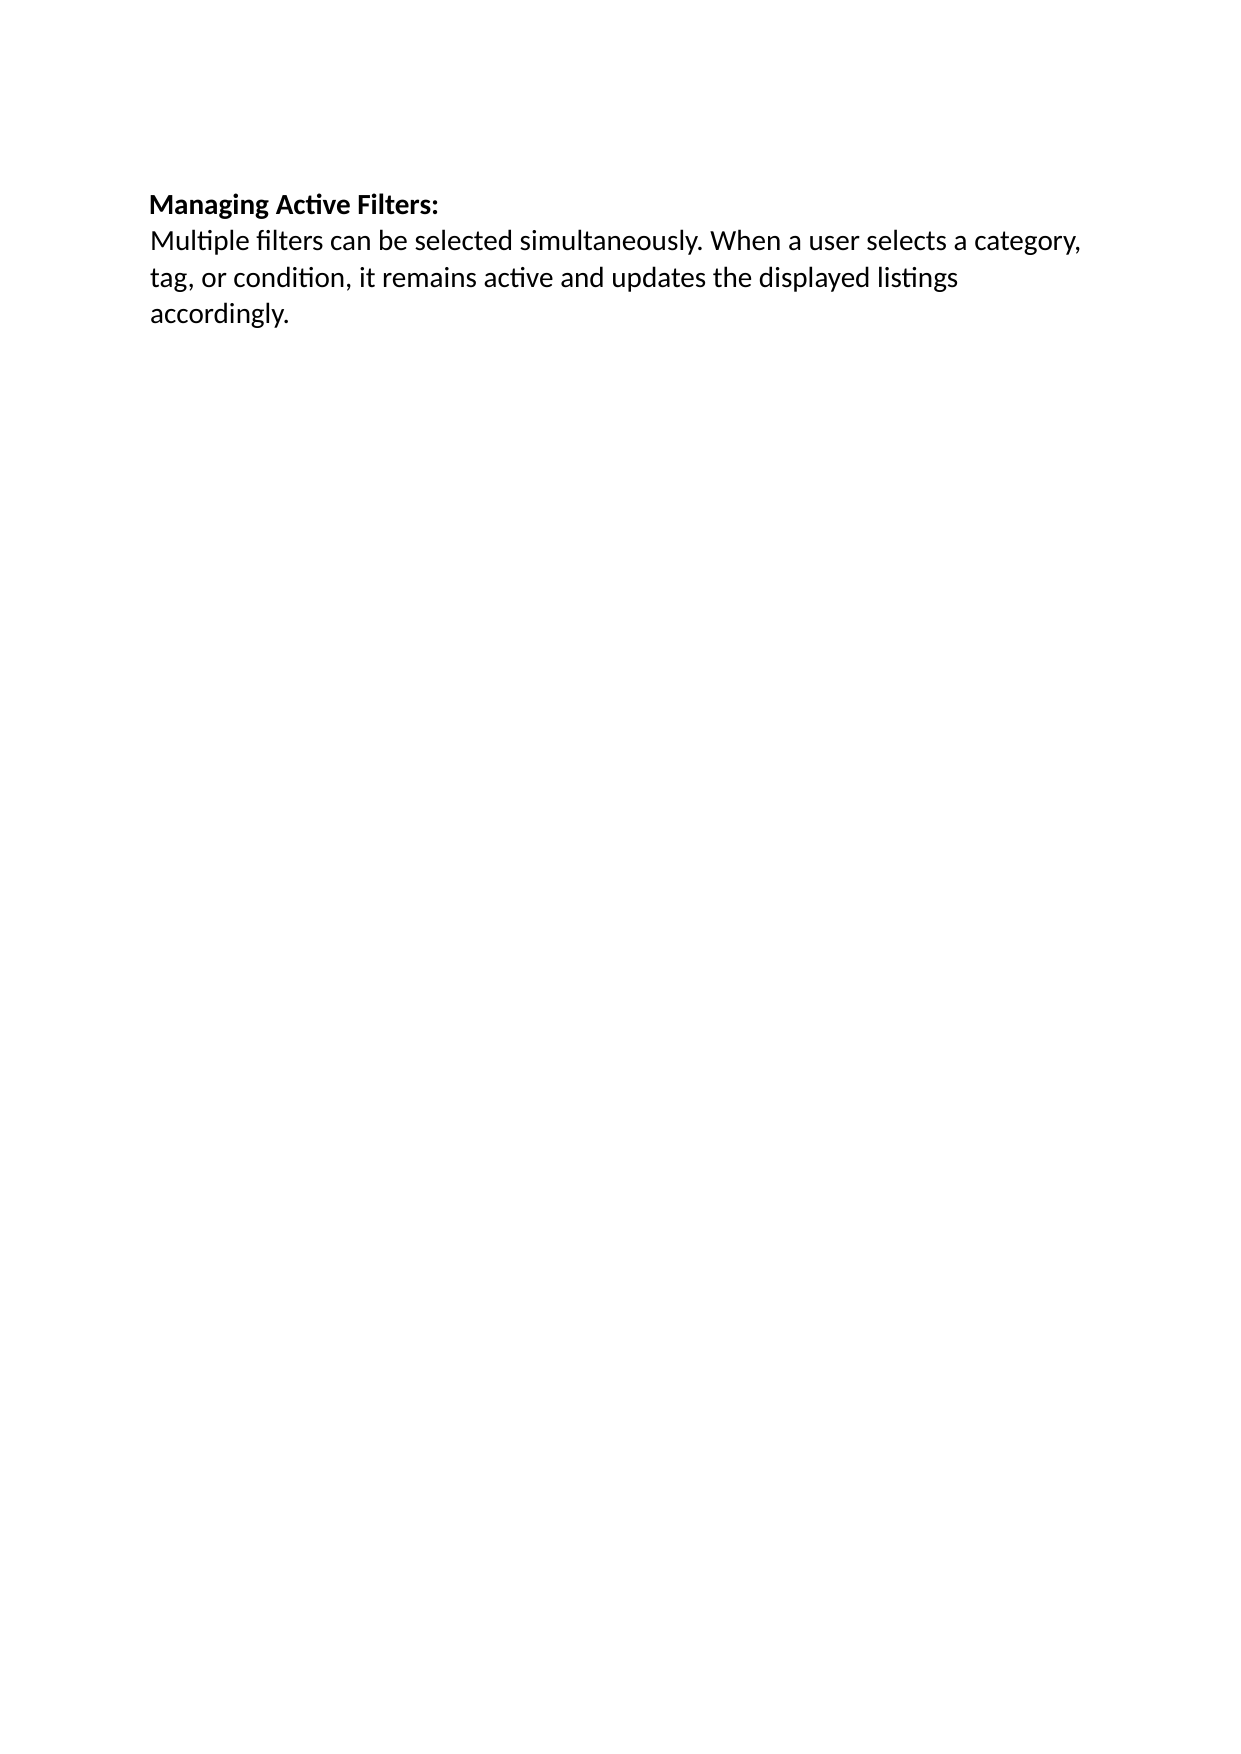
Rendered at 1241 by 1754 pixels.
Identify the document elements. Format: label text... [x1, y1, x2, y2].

text Managing Active Filters: [148, 186, 1091, 222]
text Multiple filters can be selected simultaneously. When a user selects a category, tag, or condition, it remains active and updates the displayed listings accordingly. [150, 222, 1091, 331]
